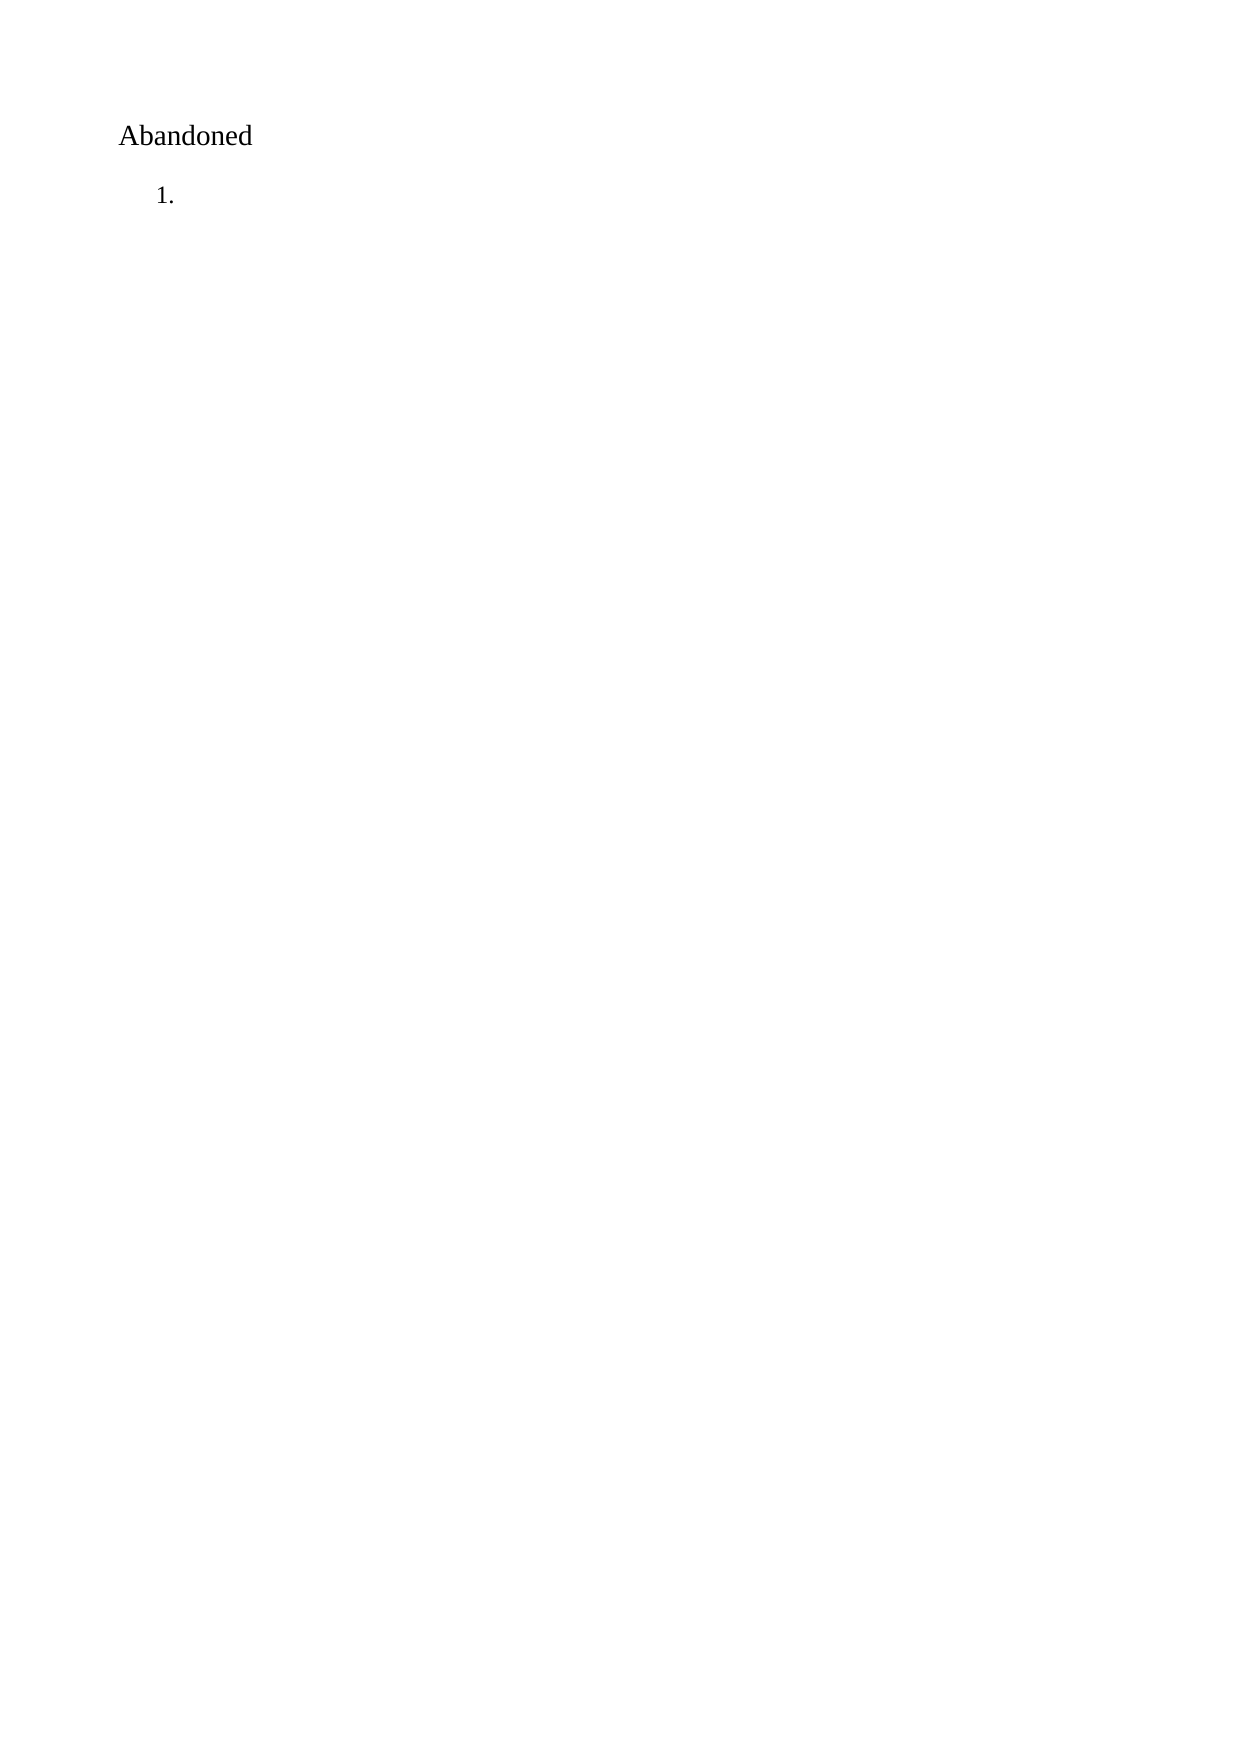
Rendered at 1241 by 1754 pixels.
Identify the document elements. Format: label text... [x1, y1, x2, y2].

text Abandoned [118, 118, 1122, 152]
